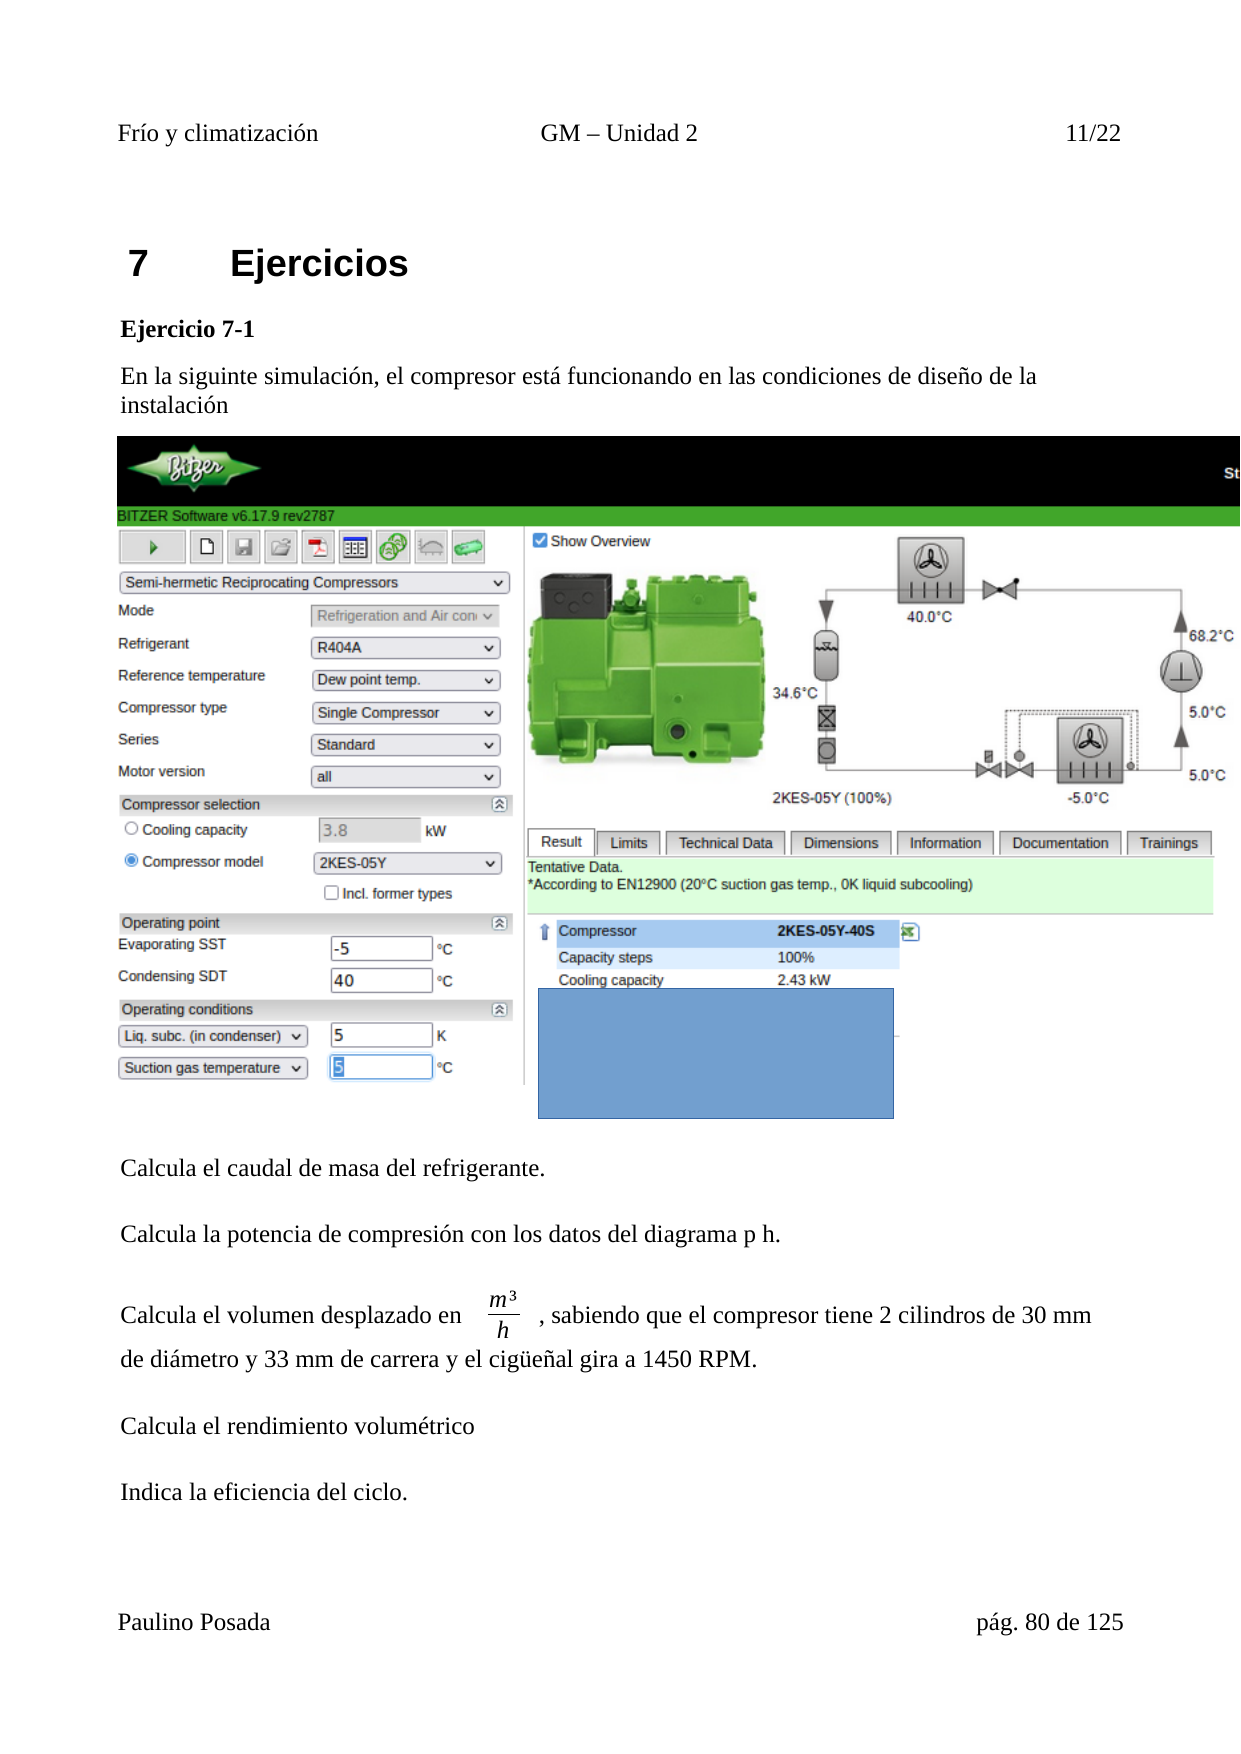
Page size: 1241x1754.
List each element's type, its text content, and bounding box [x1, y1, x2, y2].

text Calcula el rendimiento volumétrico [120, 1411, 1120, 1439]
text Ejercicio 7-1 [120, 314, 1120, 343]
subtitle Ejercicios [117, 240, 1123, 284]
text Calcula la potencia de compresión con los datos del diagrama p h. [120, 1219, 1120, 1248]
text Indica la eficiencia del ciclo. [120, 1477, 1120, 1506]
text En la siguinte simulación, el compresor está funcionando en las condiciones de diseño de la instalación [120, 361, 1120, 419]
text Calcula el volumen desplazado en , sabiendo que el compresor tiene 2 cilindros de 30 mm de diámetro y 33 mm de carrera y el cigüeñal gira a 1450 RPM. [120, 1286, 1120, 1373]
picture [117, 436, 1240, 1085]
text Calcula el caudal de masa del refrigerante. [120, 1153, 1120, 1182]
